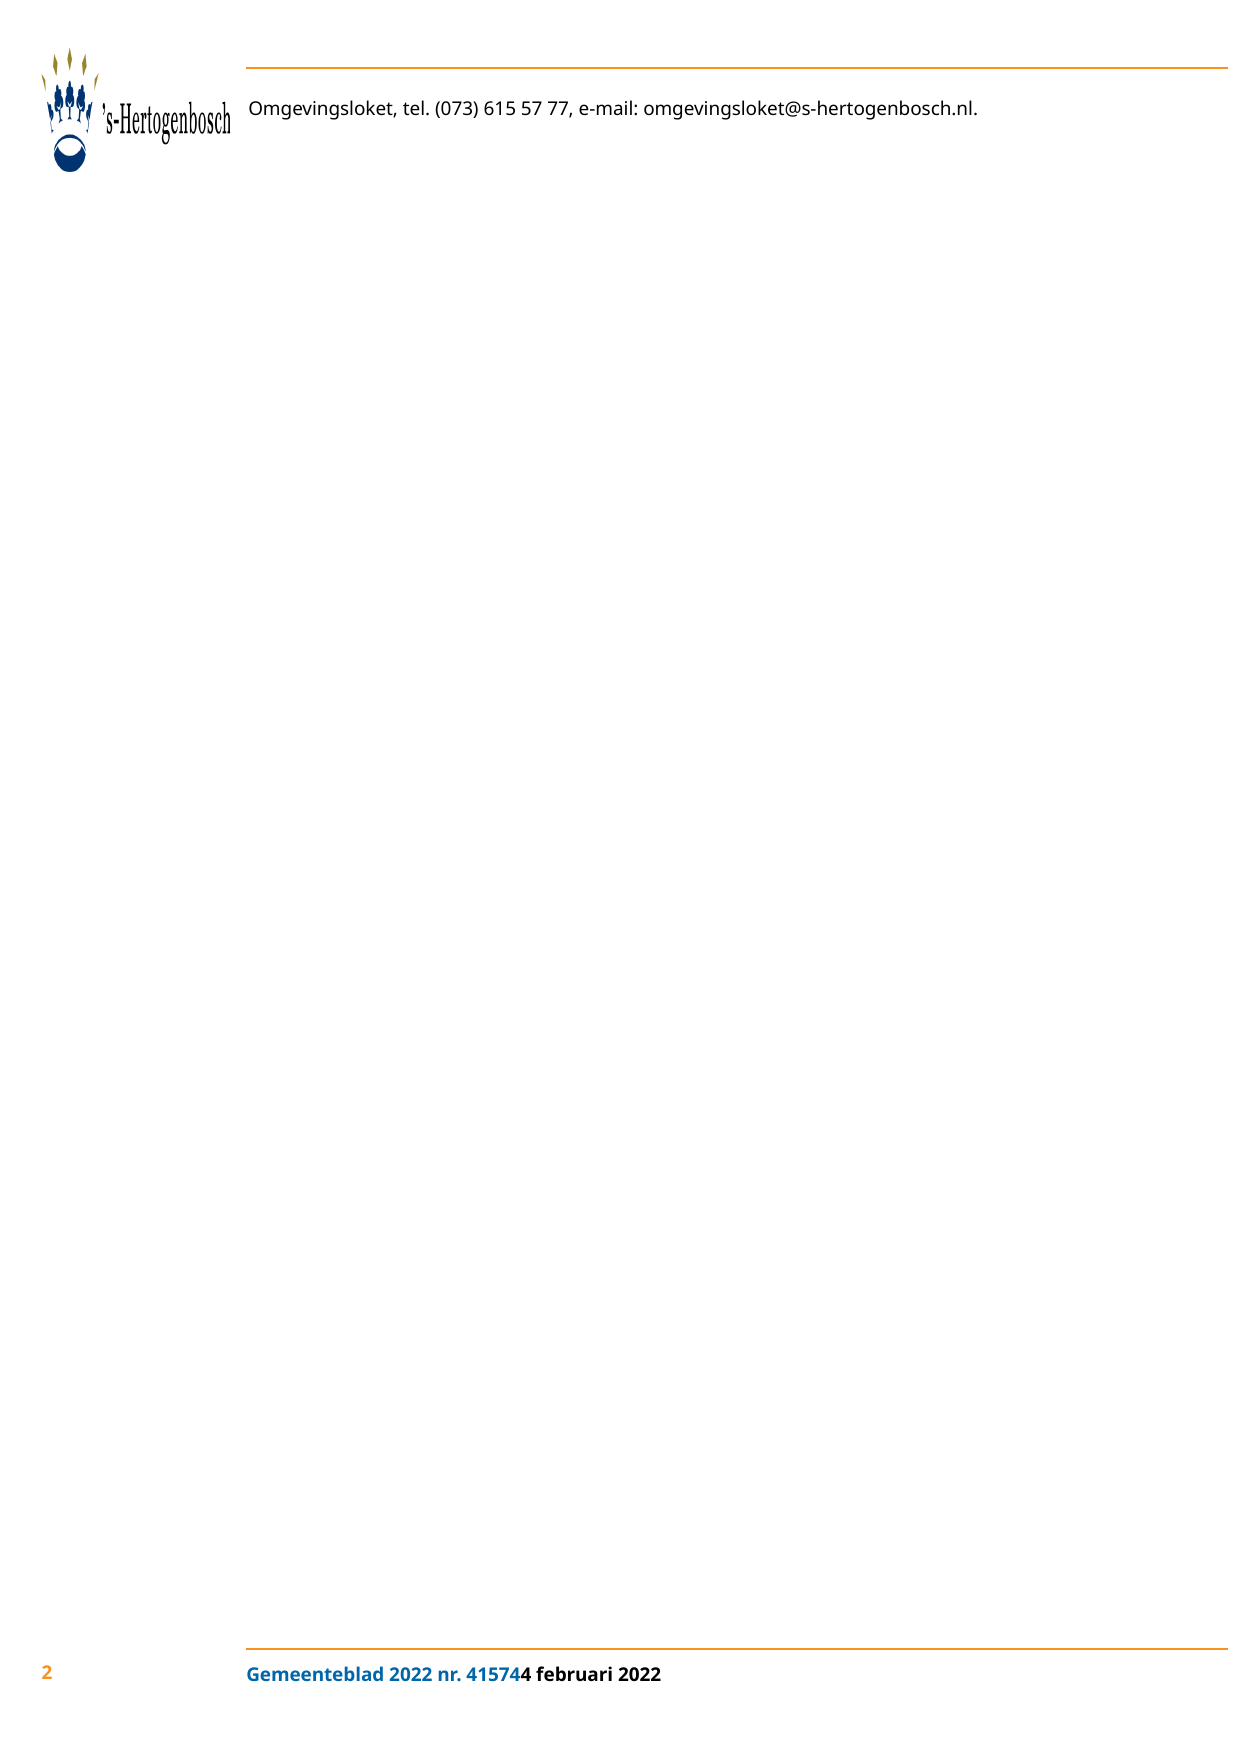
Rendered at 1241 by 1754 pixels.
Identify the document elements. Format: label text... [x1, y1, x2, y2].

picture [41, 47, 231, 172]
text Omgevingsloket, tel. (073) 615 57 77, e-mail: omgevingsloket@s-hertogenbosch.nl. [248, 95, 1152, 121]
